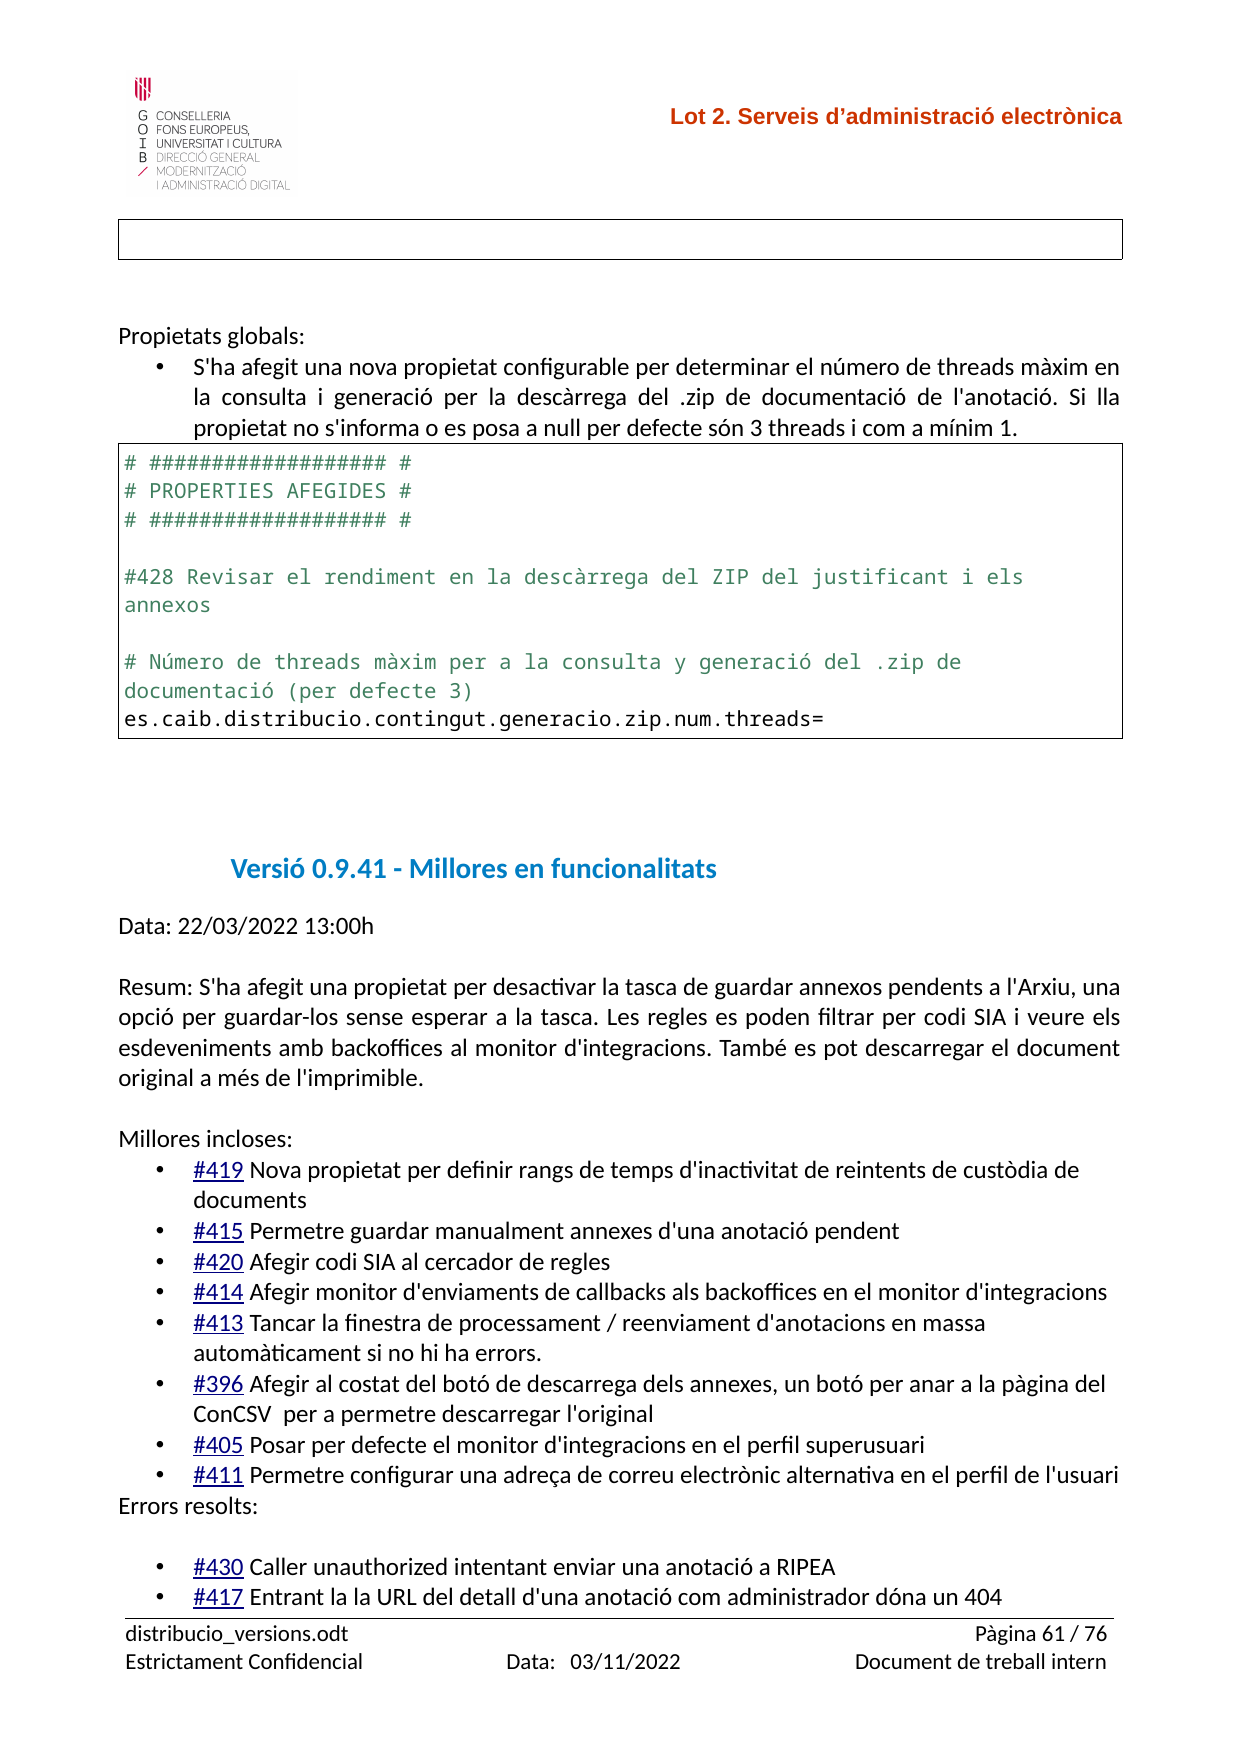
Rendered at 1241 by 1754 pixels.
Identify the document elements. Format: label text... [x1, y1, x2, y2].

list #413 Tancar la finestra de processament / reenviament d'anotacions en massa automàticament si no hi ha errors. [156, 1307, 1122, 1368]
text Errors resolts: [118, 1490, 1122, 1520]
text Resum: S'ha afegit una propietat per desactivar la tasca de guardar annexos pendents a l'Arxiu, una opció per guardar-los sense esperar a la tasca. Les regles es poden filtrar per codi SIA i veure els esdeveniments amb backoffices al monitor d'integracions. També es pot descarregar el document original a més de l'imprimible. [118, 971, 1122, 1093]
table_header # ################### # # PROPERTIES AFEGIDES # # ################### # #428 Revisar el rendiment en la descàrrega del ZIP del justificant i els annexos # Número de threads màxim per a la consulta y generació del .zip de documentació (per defecte 3) es.caib.distribucio.contingut.generacio.zip.num.threads= [119, 444, 1122, 738]
list #396 Afegir al costat del botó de descarrega dels annexes, un botó per anar a la pàgina del ConCSV per a permetre descarregar l'original [156, 1368, 1122, 1429]
text Millores incloses: [118, 1123, 1122, 1154]
list #405 Posar per defecte el monitor d'integracions en el perfil superusuari [156, 1429, 1122, 1459]
list S'ha afegit una nova propietat configurable per determinar el número de threads màxim en la consulta i generació per la descàrrega del .zip de documentació de l'anotació. Si lla propietat no s'informa o es posa a null per defecte són 3 threads i com a mínim 1. [156, 351, 1122, 442]
list #419 Nova propietat per definir rangs de temps d'inactivitat de reintents de custòdia de documents [156, 1154, 1122, 1215]
list #420 Afegir codi SIA al cercador de regles [156, 1246, 1122, 1276]
list #415 Permetre guardar manualment annexes d'una anotació pendent [156, 1215, 1122, 1246]
subtitle Versió 0.9.41 - Millores en funcionalitats [153, 851, 1122, 886]
list #414 Afegir monitor d'enviaments de callbacks als backoffices en el monitor d'integracions [156, 1276, 1122, 1307]
table_header [119, 220, 1122, 259]
picture [126, 70, 299, 197]
list #411 Permetre configurar una adreça de correu electrònic alternativa en el perfil de l'usuari [156, 1459, 1122, 1490]
text Propietats globals: [118, 320, 1122, 351]
list #430 Caller unauthorized intentant enviar una anotació a RIPEA [156, 1551, 1122, 1581]
list #417 Entrant la la URL del detall d'una anotació com administrador dóna un 404 [156, 1581, 1122, 1612]
text Data: 22/03/2022 13:00h [118, 910, 1122, 940]
